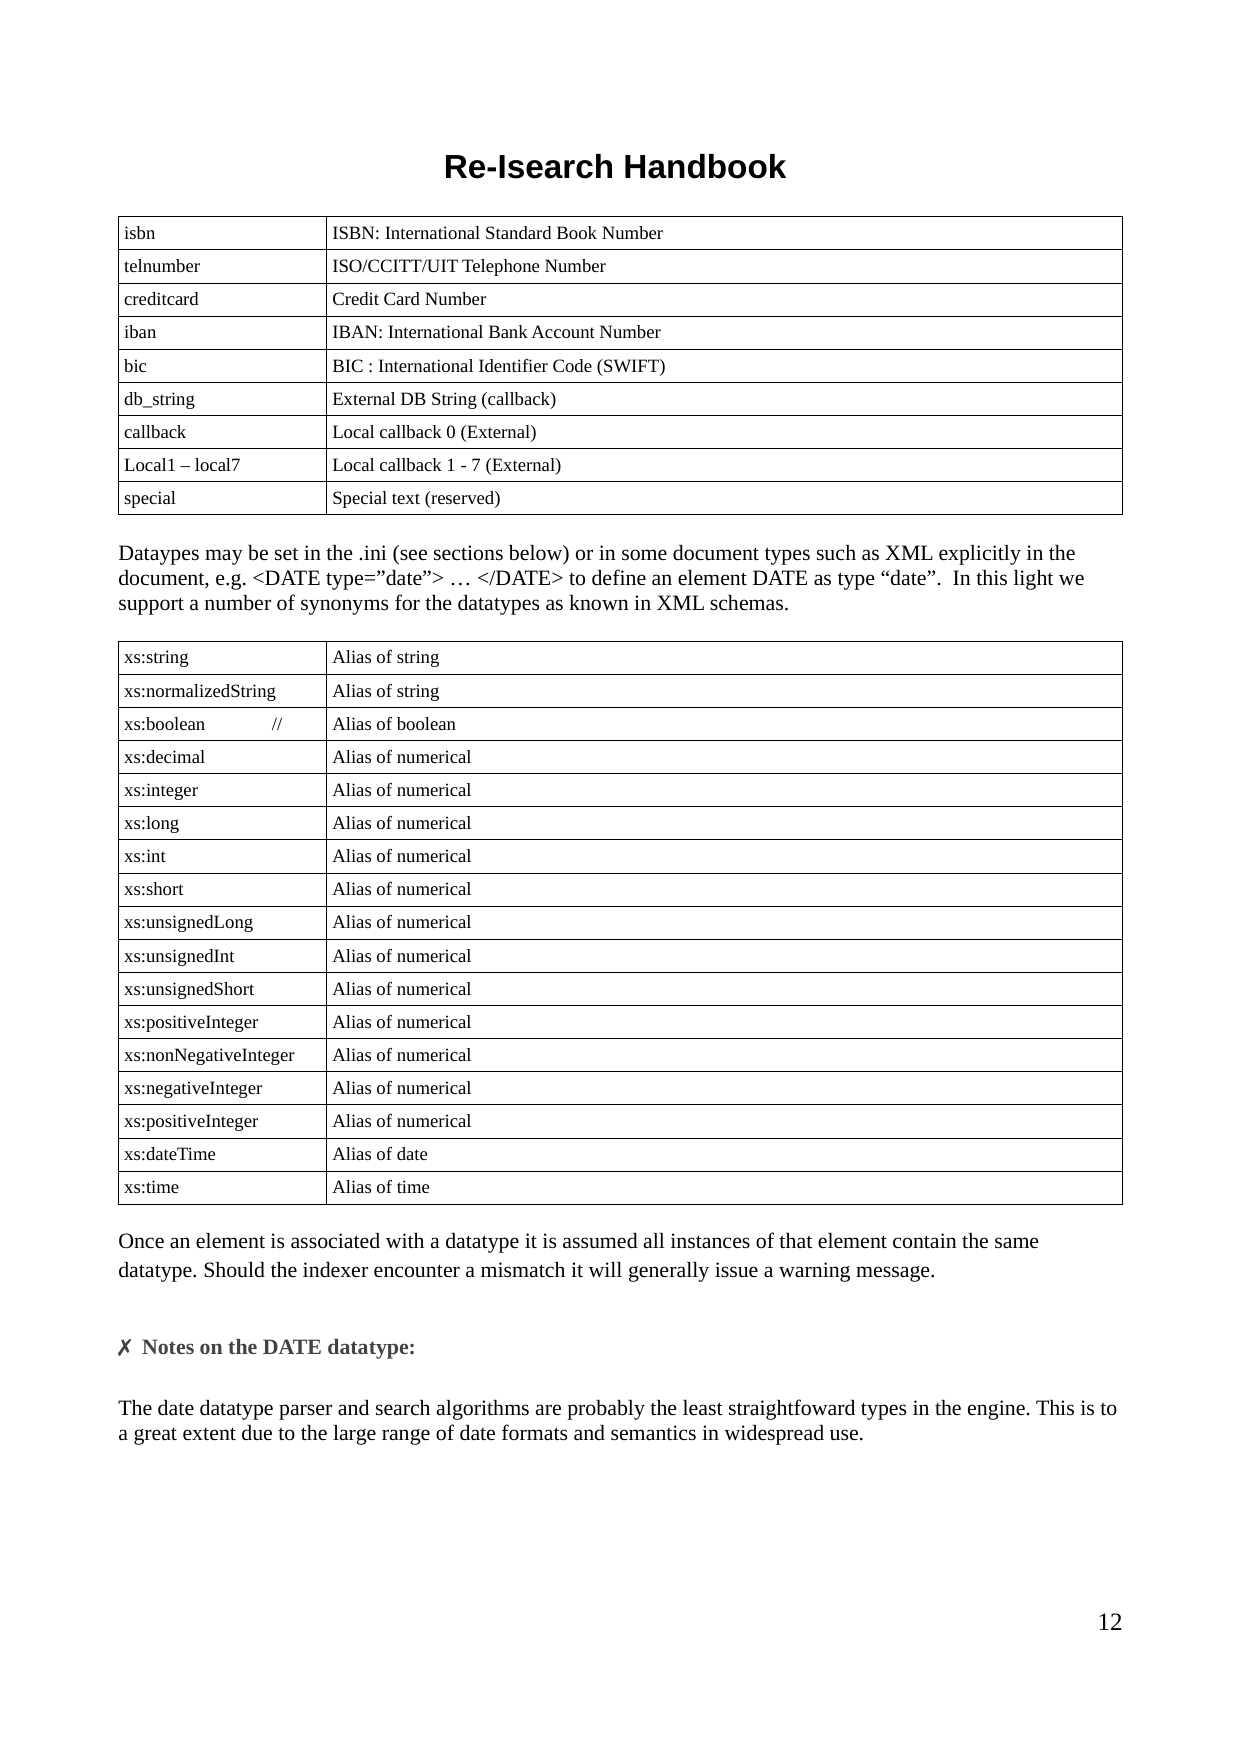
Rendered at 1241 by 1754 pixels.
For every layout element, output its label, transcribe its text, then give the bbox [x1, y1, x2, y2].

table_cell xs:integer [119, 774, 326, 806]
table_cell Alias of numerical [327, 807, 1122, 839]
table_cell xs:positiveInteger [119, 1105, 326, 1137]
table_cell ISO/CCITT/UIT Telephone Number [327, 250, 1122, 282]
table_cell ISBN: International Standard Book Number [327, 217, 1122, 249]
table_cell Alias of numerical [327, 741, 1122, 773]
table_cell xs:int [119, 840, 326, 872]
text Dataypes may be set in the .ini (see sections below) or in some document types such as XML explicitly in the document, e.g. <DATE type=”date”> … </DATE> to define an element DATE as type “date”. In this light we support a number of synonyms for the datatypes as known in XML schemas. [118, 540, 1122, 615]
table_cell Alias of boolean [327, 708, 1122, 740]
table_cell Alias of numerical [327, 907, 1122, 939]
table_cell Credit Card Number [327, 284, 1122, 316]
subtitle Notes on the DATE datatype: [118, 1334, 1122, 1361]
table_cell Alias of numerical [327, 1006, 1122, 1038]
table_cell xs:unsignedInt [119, 940, 326, 972]
table_cell xs:unsignedLong [119, 907, 326, 939]
table_cell isbn [119, 217, 326, 249]
table_cell Local callback 0 (External) [327, 416, 1122, 448]
table_cell xs:time [119, 1172, 326, 1204]
table_cell External DB String (callback) [327, 383, 1122, 415]
table_cell Alias of date [327, 1139, 1122, 1171]
table_cell special [119, 482, 326, 514]
table_cell Alias of numerical [327, 1039, 1122, 1071]
table_cell Alias of numerical [327, 840, 1122, 872]
table_cell xs:long [119, 807, 326, 839]
table_cell Alias of numerical [327, 874, 1122, 906]
table_cell Alias of time [327, 1172, 1122, 1204]
table_cell xs:dateTime [119, 1139, 326, 1171]
table_cell Local1 – local7 [119, 449, 326, 481]
table_cell telnumber [119, 250, 326, 282]
table_cell xs:negativeInteger [119, 1072, 326, 1104]
text Once an element is associated with a datatype it is assumed all instances of that element contain the same datatype. Should the indexer encounter a mismatch it will generally issue a warning message. [118, 1228, 1122, 1282]
table_cell Alias of numerical [327, 940, 1122, 972]
table_header xs:string [119, 642, 326, 674]
table_cell Alias of numerical [327, 1105, 1122, 1137]
table_cell creditcard [119, 284, 326, 316]
table_cell Alias of numerical [327, 973, 1122, 1005]
table_cell xs:nonNegativeInteger [119, 1039, 326, 1071]
table_cell xs:short [119, 874, 326, 906]
table_cell xs:positiveInteger [119, 1006, 326, 1038]
table_cell Special text (reserved) [327, 482, 1122, 514]
table_cell Alias of numerical [327, 774, 1122, 806]
table_cell BIC : International Identifier Code (SWIFT) [327, 350, 1122, 382]
table_cell xs:boolean // [119, 708, 326, 740]
text The date datatype parser and search algorithms are probably the least straightfoward types in the engine. This is to a great extent due to the large range of date formats and semantics in widespread use. [118, 1395, 1122, 1445]
table_cell xs:decimal [119, 741, 326, 773]
table_cell iban [119, 317, 326, 349]
table_header Alias of string [327, 642, 1122, 674]
table_cell Alias of string [327, 675, 1122, 707]
table_cell callback [119, 416, 326, 448]
table_cell Local callback 1 - 7 (External) [327, 449, 1122, 481]
table_cell xs:unsignedShort [119, 973, 326, 1005]
table_cell bic [119, 350, 326, 382]
table_cell xs:normalizedString [119, 675, 326, 707]
table_cell db_string [119, 383, 326, 415]
table_cell IBAN: International Bank Account Number [327, 317, 1122, 349]
table_cell Alias of numerical [327, 1072, 1122, 1104]
